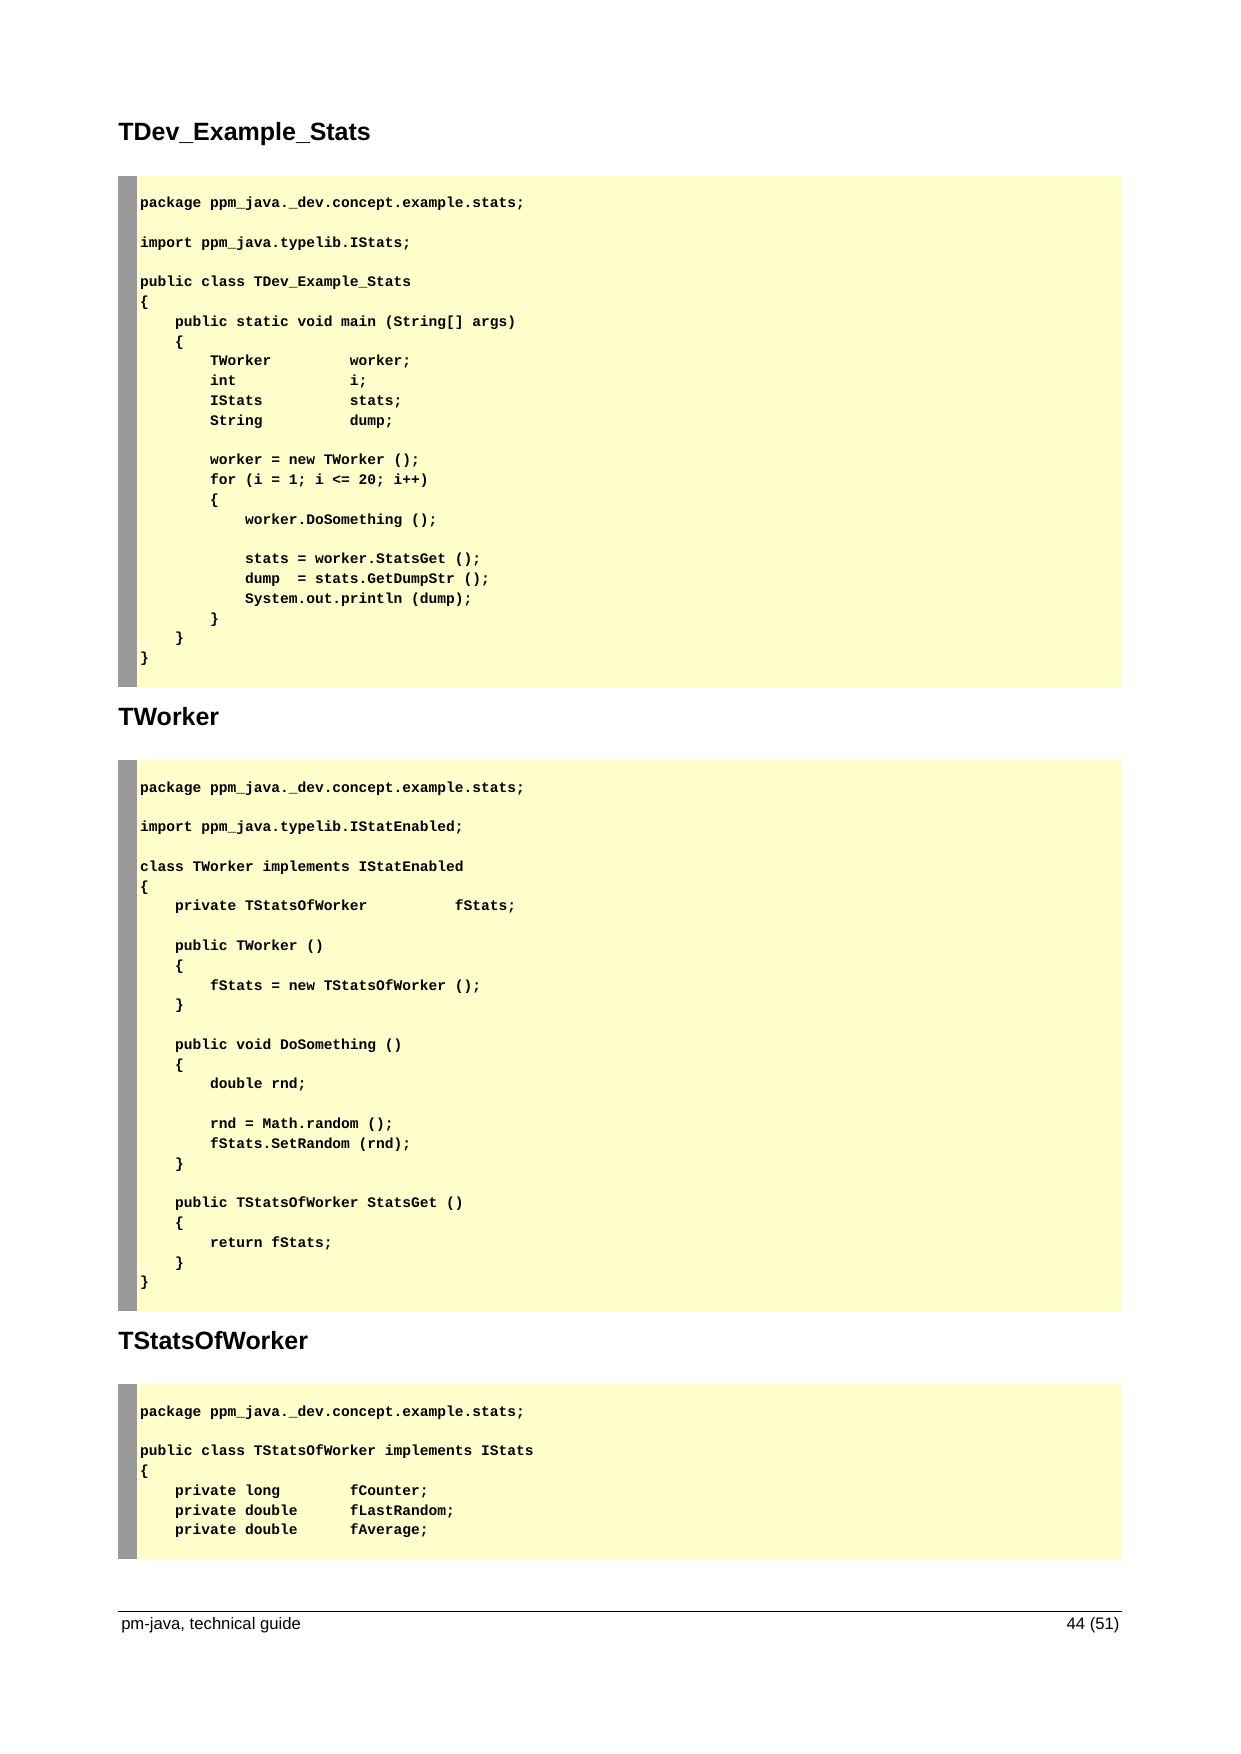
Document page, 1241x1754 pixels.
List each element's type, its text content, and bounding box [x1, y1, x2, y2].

text TStatsOfWorker [118, 1327, 1122, 1354]
list } [137, 997, 1122, 1014]
list fStats = new TStatsOfWorker (); [137, 978, 1122, 994]
list fStats.SetRandom (rnd); [137, 1136, 1122, 1153]
list private double fAverage; [137, 1523, 1122, 1539]
list public void DoSomething () [137, 1037, 1122, 1054]
list stats = worker.StatsGet (); [137, 552, 1122, 568]
list } [137, 1274, 1122, 1291]
list public class TStatsOfWorker implements IStats [137, 1443, 1122, 1460]
list private long fCounter; [137, 1483, 1122, 1499]
list int i; [137, 373, 1122, 390]
list private double fLastRandom; [137, 1503, 1122, 1519]
list private TStatsOfWorker fStats; [137, 898, 1122, 915]
list { [137, 958, 1122, 974]
list worker.DoSomething (); [137, 512, 1122, 528]
list public class TDev_Example_Stats [137, 274, 1122, 291]
list System.out.println (dump); [137, 591, 1122, 608]
list { [137, 492, 1122, 509]
list import ppm_java.typelib.IStats; [137, 235, 1122, 251]
list public TStatsOfWorker StatsGet () [137, 1195, 1122, 1212]
list } [137, 651, 1122, 667]
list { [137, 879, 1122, 895]
list } [137, 1255, 1122, 1271]
list worker = new TWorker (); [137, 453, 1122, 469]
list rnd = Math.random (); [137, 1116, 1122, 1133]
list } [137, 631, 1122, 647]
list import ppm_java.typelib.IStatEnabled; [137, 819, 1122, 836]
list { [137, 334, 1122, 350]
list public TWorker () [137, 938, 1122, 955]
list { [137, 1463, 1122, 1480]
list TWorker worker; [137, 354, 1122, 370]
list double rnd; [137, 1077, 1122, 1093]
list return fStats; [137, 1235, 1122, 1252]
text TDev_Example_Stats [118, 118, 1122, 146]
list IStats stats; [137, 393, 1122, 410]
list String dump; [137, 413, 1122, 429]
list } [137, 1156, 1122, 1172]
list } [137, 611, 1122, 627]
list package ppm_java._dev.concept.example.stats; [137, 780, 1122, 796]
list dump = stats.GetDumpStr (); [137, 571, 1122, 588]
list package ppm_java._dev.concept.example.stats; [137, 195, 1122, 212]
list class TWorker implements IStatEnabled [137, 859, 1122, 876]
list { [137, 1057, 1122, 1073]
list public static void main (String[] args) [137, 314, 1122, 331]
list for (i = 1; i <= 20; i++) [137, 472, 1122, 489]
list package ppm_java._dev.concept.example.stats; [137, 1404, 1122, 1420]
list { [137, 294, 1122, 311]
text TWorker [118, 703, 1122, 731]
list { [137, 1215, 1122, 1232]
